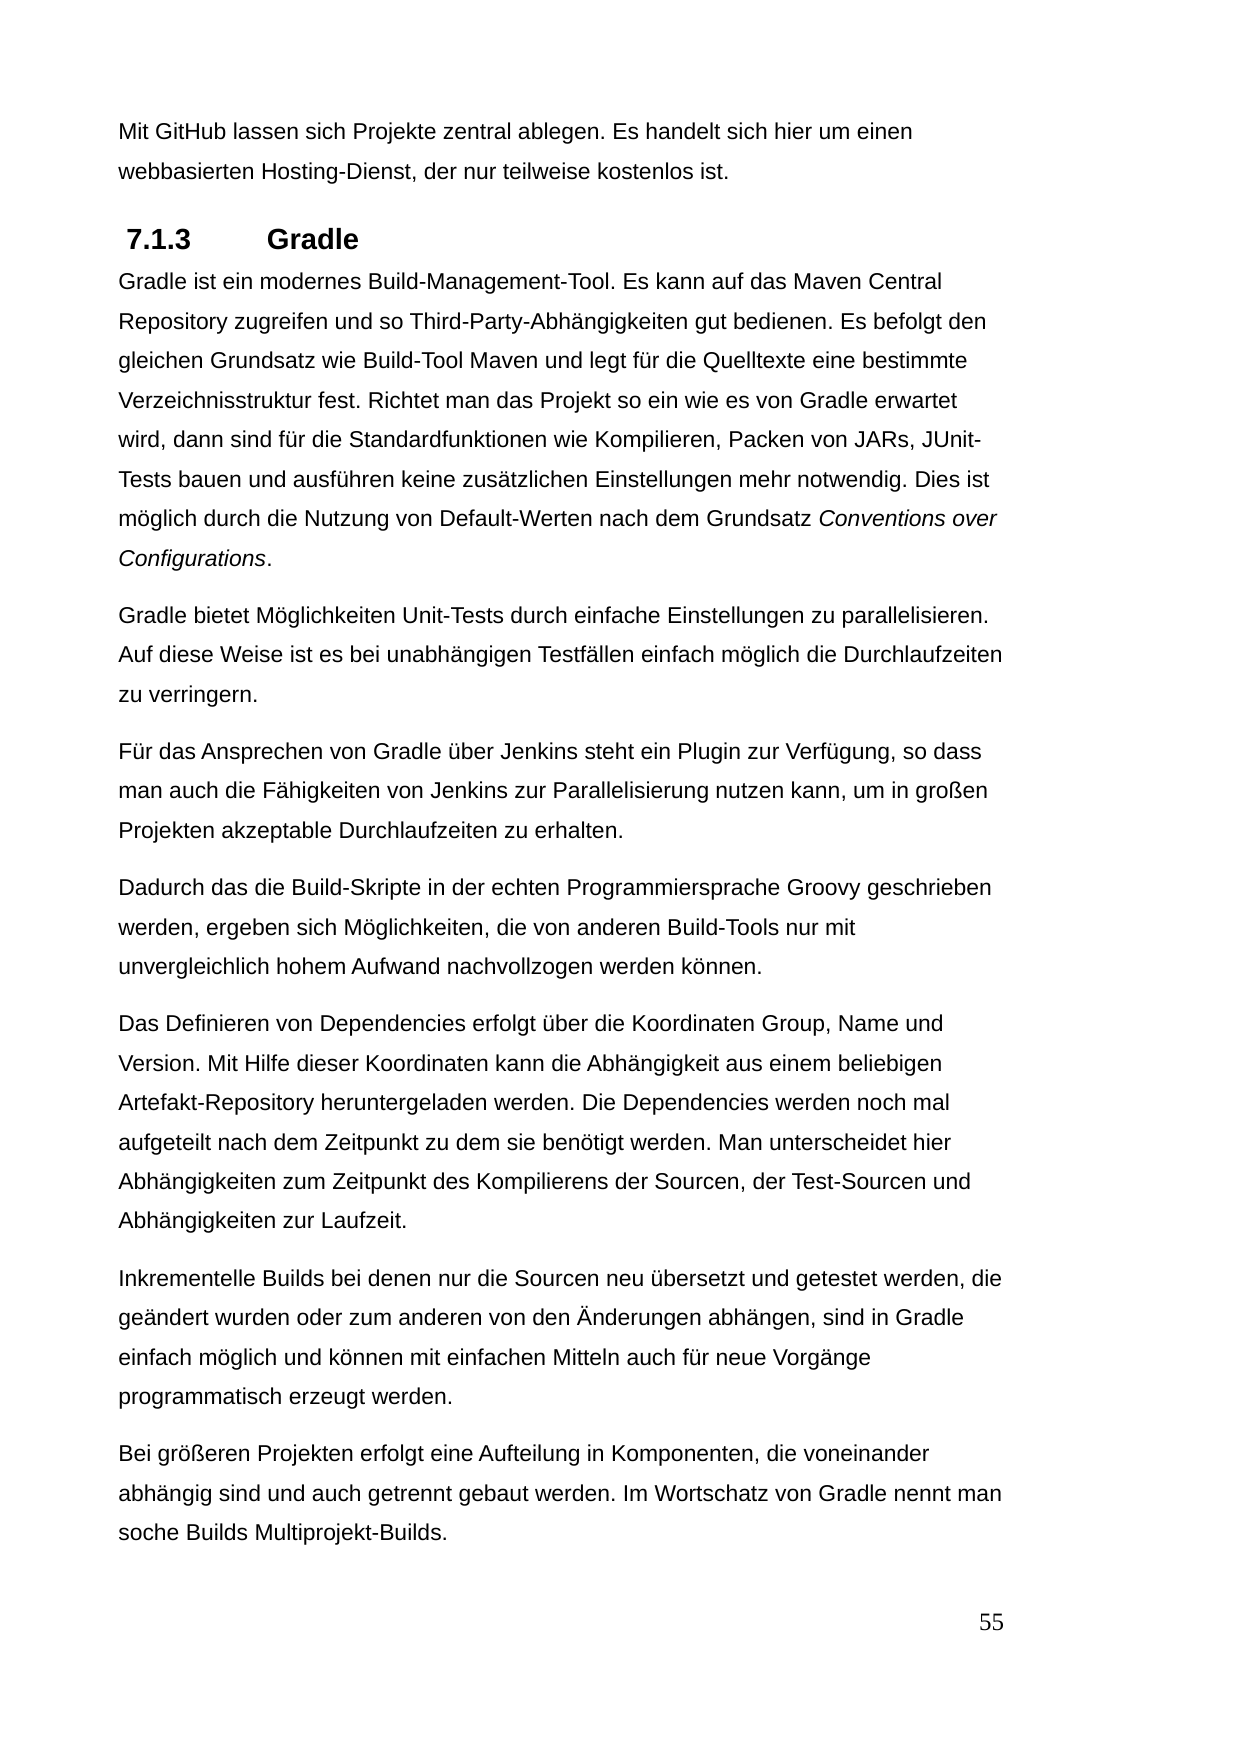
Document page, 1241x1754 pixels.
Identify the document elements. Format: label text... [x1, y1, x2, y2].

text Gradle bietet Möglichkeiten Unit-Tests durch einfache Einstellungen zu parallelisieren. Auf diese Weise ist es bei unabhängigen Testfällen einfach möglich die Durchlaufzeiten zu verringern. [118, 602, 1004, 707]
text Bei größeren Projekten erfolgt eine Aufteilung in Komponenten, die voneinander abhängig sind und auch getrennt gebaut werden. Im Wortschatz von Gradle nennt man soche Builds Multiprojekt-Builds. [118, 1440, 1004, 1546]
text Mit GitHub lassen sich Projekte zentral ablegen. Es handelt sich hier um einen webbasierten Hosting-Dienst, der nur teilweise kostenlos ist. [118, 118, 1004, 184]
text Inkrementelle Builds bei denen nur die Sourcen neu übersetzt und getestet werden, die geändert wurden oder zum anderen von den Änderungen abhängen, sind in Gradle einfach möglich und können mit einfachen Mitteln auch für neue Vorgänge programmatisch erzeugt werden. [118, 1265, 1004, 1409]
subtitle Gradle [118, 222, 1004, 256]
text Dadurch das die Build-Skripte in der echten Programmiersprache Groovy geschrieben werden, ergeben sich Möglichkeiten, die von anderen Build-Tools nur mit unvergleichlich hohem Aufwand nachvollzogen werden können. [118, 874, 1004, 979]
text Das Definieren von Dependencies erfolgt über die Koordinaten Group, Name und Version. Mit Hilfe dieser Koordinaten kann die Abhängigkeit aus einem beliebigen Artefakt-Repository heruntergeladen werden. Die Dependencies werden noch mal aufgeteilt nach dem Zeitpunkt zu dem sie benötigt werden. Man unterscheidet hier Abhängigkeiten zum Zeitpunkt des Kompilierens der Sourcen, der Test-Sourcen und Abhängigkeiten zur Laufzeit. [118, 1010, 1004, 1234]
text Gradle ist ein modernes Build-Management-Tool. Es kann auf das Maven Central Repository zugreifen und so Third-Party-Abhängigkeiten gut bedienen. Es befolgt den gleichen Grundsatz wie Build-Tool Maven und legt für die Quelltexte eine bestimmte Verzeichnisstruktur fest. Richtet man das Projekt so ein wie es von Gradle erwartet wird, dann sind für die Standardfunktionen wie Kompilieren, Packen von JARs, JUnit-Tests bauen und ausführen keine zusätzlichen Einstellungen mehr notwendig. Dies ist möglich durch die Nutzung von Default-Werten nach dem Grundsatz Conventions over Configurations. [118, 268, 1004, 571]
text Für das Ansprechen von Gradle über Jenkins steht ein Plugin zur Verfügung, so dass man auch die Fähigkeiten von Jenkins zur Parallelisierung nutzen kann, um in großen Projekten akzeptable Durchlaufzeiten zu erhalten. [118, 738, 1004, 843]
